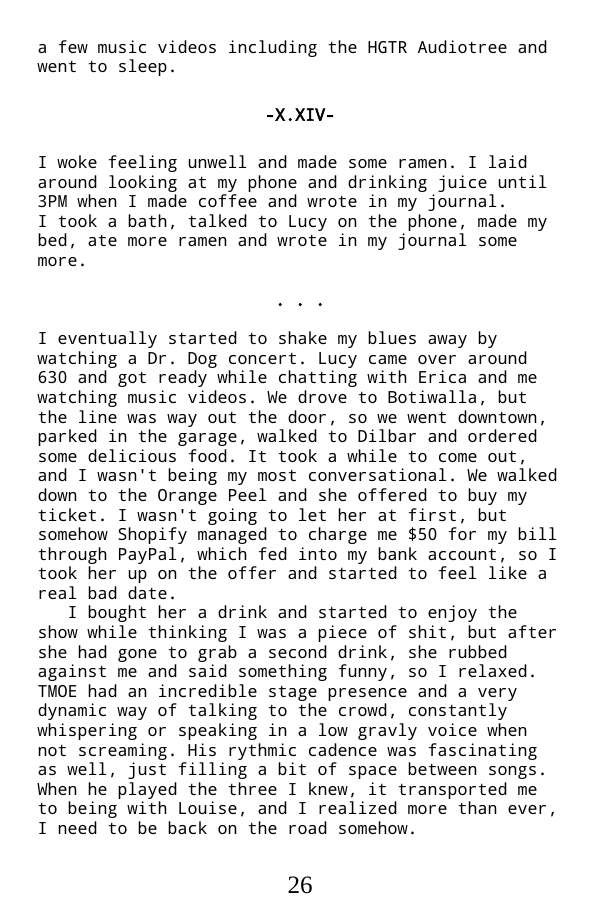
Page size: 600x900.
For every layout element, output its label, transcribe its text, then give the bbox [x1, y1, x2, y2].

text I eventually started to shake my blues away by watching a Dr. Dog concert. Lucy came over around 630 and got ready while chatting with Erica and me watching music videos. We drove to Botiwalla, but the line was way out the door, so we went downtown, parked in the garage, walked to Dilbar and ordered some delicious food. It took a while to come out, and I wasn't being my most conversational. We walked down to the Orange Peel and she offered to buy my ticket. I wasn't going to let her at first, but somehow Shopify managed to charge me $50 for my bill through PayPal, which fed into my bank account, so I took her up on the offer and started to feel like a real bad date. [37, 329, 562, 603]
text I bought her a drink and started to enjoy the show while thinking I was a piece of shit, but after she had gone to grab a second drink, she rubbed against me and said something funny, so I relaxed. TMOE had an incredible stage presence and a very dynamic way of talking to the crowd, constantly whispering or speaking in a low gravly voice when not screaming. His rythmic cadence was fascinating as well, just filling a bit of space between songs. When he played the three I knew, it transported me to being with Louise, and I realized more than ever, I need to be back on the road somehow. [37, 603, 562, 838]
text a few music videos including the HGTR Audiotree and went to sleep. [37, 37, 562, 77]
text I woke feeling unwell and made some ramen. I laid around looking at my phone and drinking juice until 3PM when I made coffee and wrote in my journal. [37, 153, 562, 212]
text . . . [37, 290, 562, 309]
text I took a bath, talked to Lucy on the phone, made my bed, ate more ramen and wrote in my journal some more. [37, 212, 562, 270]
text -X.XIV- [37, 105, 562, 124]
